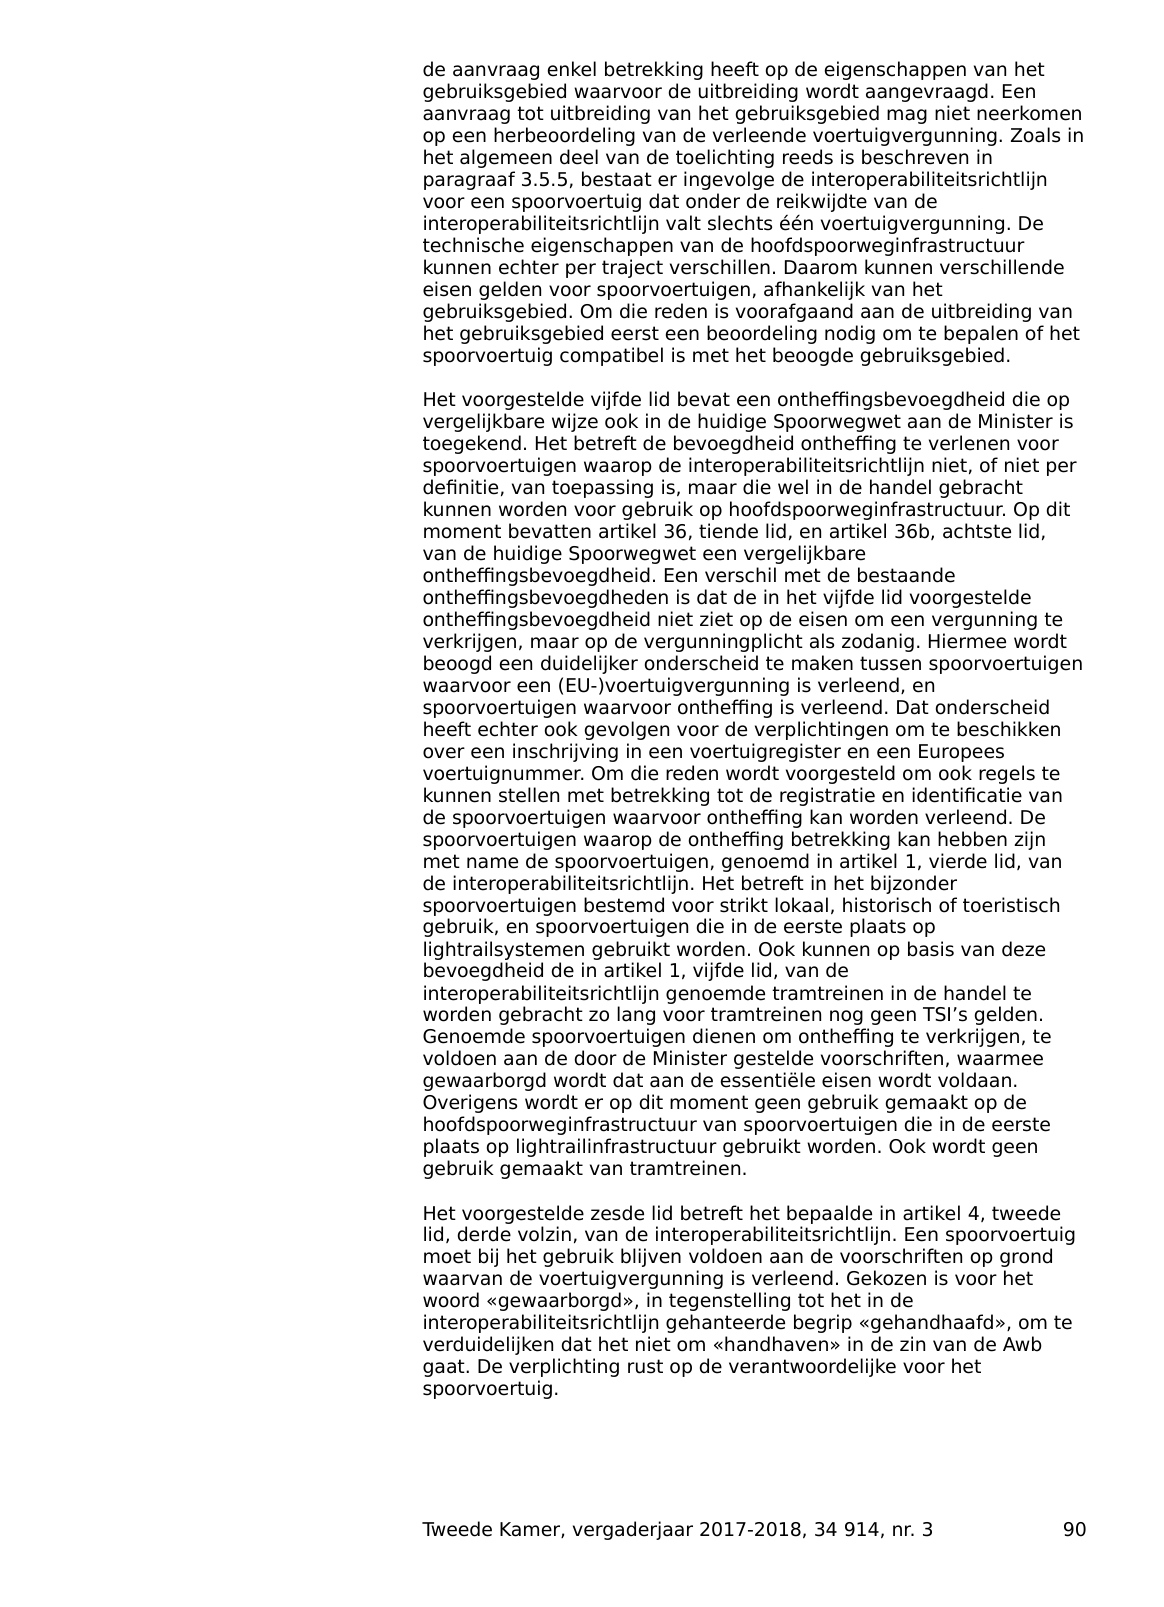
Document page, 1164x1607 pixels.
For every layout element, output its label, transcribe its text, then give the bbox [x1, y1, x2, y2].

text Het voorgestelde vijfde lid bevat een ontheffingsbevoegdheid die op vergelijkbare wijze ook in de huidige Spoorwegwet aan de Minister is toegekend. Het betreft de bevoegdheid ontheffing te verlenen voor spoorvoertuigen waarop de interoperabiliteitsrichtlijn niet, of niet per definitie, van toepassing is, maar die wel in de handel gebracht kunnen worden voor gebruik op hoofdspoorweginfrastructuur. Op dit moment bevatten artikel 36, tiende lid, en artikel 36b, achtste lid, van de huidige Spoorwegwet een vergelijkbare ontheffingsbevoegdheid. Een verschil met de bestaande ontheffingsbevoegdheden is dat de in het vijfde lid voorgestelde ontheffingsbevoegdheid niet ziet op de eisen om een vergunning te verkrijgen, maar op de vergunningplicht als zodanig. Hiermee wordt beoogd een duidelijker onderscheid te maken tussen spoorvoertuigen waarvoor een (EU-)voertuigvergunning is verleend, en spoorvoertuigen waarvoor ontheffing is verleend. Dat onderscheid heeft echter ook gevolgen voor de verplichtingen om te beschikken over een inschrijving in een voertuigregister en een Europees voertuignummer. Om die reden wordt voorgesteld om ook regels te kunnen stellen met betrekking tot de registratie en identificatie van de spoorvoertuigen waarvoor ontheffing kan worden verleend. De spoorvoertuigen waarop de ontheffing betrekking kan hebben zijn met name de spoorvoertuigen, genoemd in artikel 1, vierde lid, van de interoperabiliteitsrichtlijn. Het betreft in het bijzonder spoorvoertuigen bestemd voor strikt lokaal, historisch of toeristisch gebruik, en spoorvoertuigen die in de eerste plaats op lightrailsystemen gebruikt worden. Ook kunnen op basis van deze bevoegdheid de in artikel 1, vijfde lid, van de interoperabiliteitsrichtlijn genoemde tramtreinen in de handel te worden gebracht zo lang voor tramtreinen nog geen TSI’s gelden. Genoemde spoorvoertuigen dienen om ontheffing te verkrijgen, te voldoen aan de door de Minister gestelde voorschriften, waarmee gewaarborgd wordt dat aan de essentiële eisen wordt voldaan. Overigens wordt er op dit moment geen gebruik gemaakt op de hoofdspoorweginfrastructuur van spoorvoertuigen die in de eerste plaats op lightrailinfrastructuur gebruikt worden. Ook wordt geen gebruik gemaakt van tramtreinen. [422, 389, 1087, 1180]
text Het voorgestelde zesde lid betreft het bepaalde in artikel 4, tweede lid, derde volzin, van de interoperabiliteitsrichtlijn. Een spoorvoertuig moet bij het gebruik blijven voldoen aan de voorschriften op grond waarvan de voertuigvergunning is verleend. Gekozen is voor het woord «gewaarborgd», in tegenstelling tot het in de interoperabiliteitsrichtlijn gehanteerde begrip «gehandhaafd», om te verduidelijken dat het niet om «handhaven» in de zin van de Awb gaat. De verplichting rust op de verantwoordelijke voor het spoorvoertuig. [422, 1202, 1087, 1400]
text de aanvraag enkel betrekking heeft op de eigenschappen van het gebruiksgebied waarvoor de uitbreiding wordt aangevraagd. Een aanvraag tot uitbreiding van het gebruiksgebied mag niet neerkomen op een herbeoordeling van de verleende voertuigvergunning. Zoals in het algemeen deel van de toelichting reeds is beschreven in paragraaf 3.5.5, bestaat er ingevolge de interoperabiliteitsrichtlijn voor een spoorvoertuig dat onder de reikwijdte van de interoperabiliteitsrichtlijn valt slechts één voertuigvergunning. De technische eigenschappen van de hoofdspoorweginfrastructuur kunnen echter per traject verschillen. Daarom kunnen verschillende eisen gelden voor spoorvoertuigen, afhankelijk van het gebruiksgebied. Om die reden is voorafgaand aan de uitbreiding van het gebruiksgebied eerst een beoordeling nodig om te bepalen of het spoorvoertuig compatibel is met het beoogde gebruiksgebied. [422, 59, 1087, 367]
